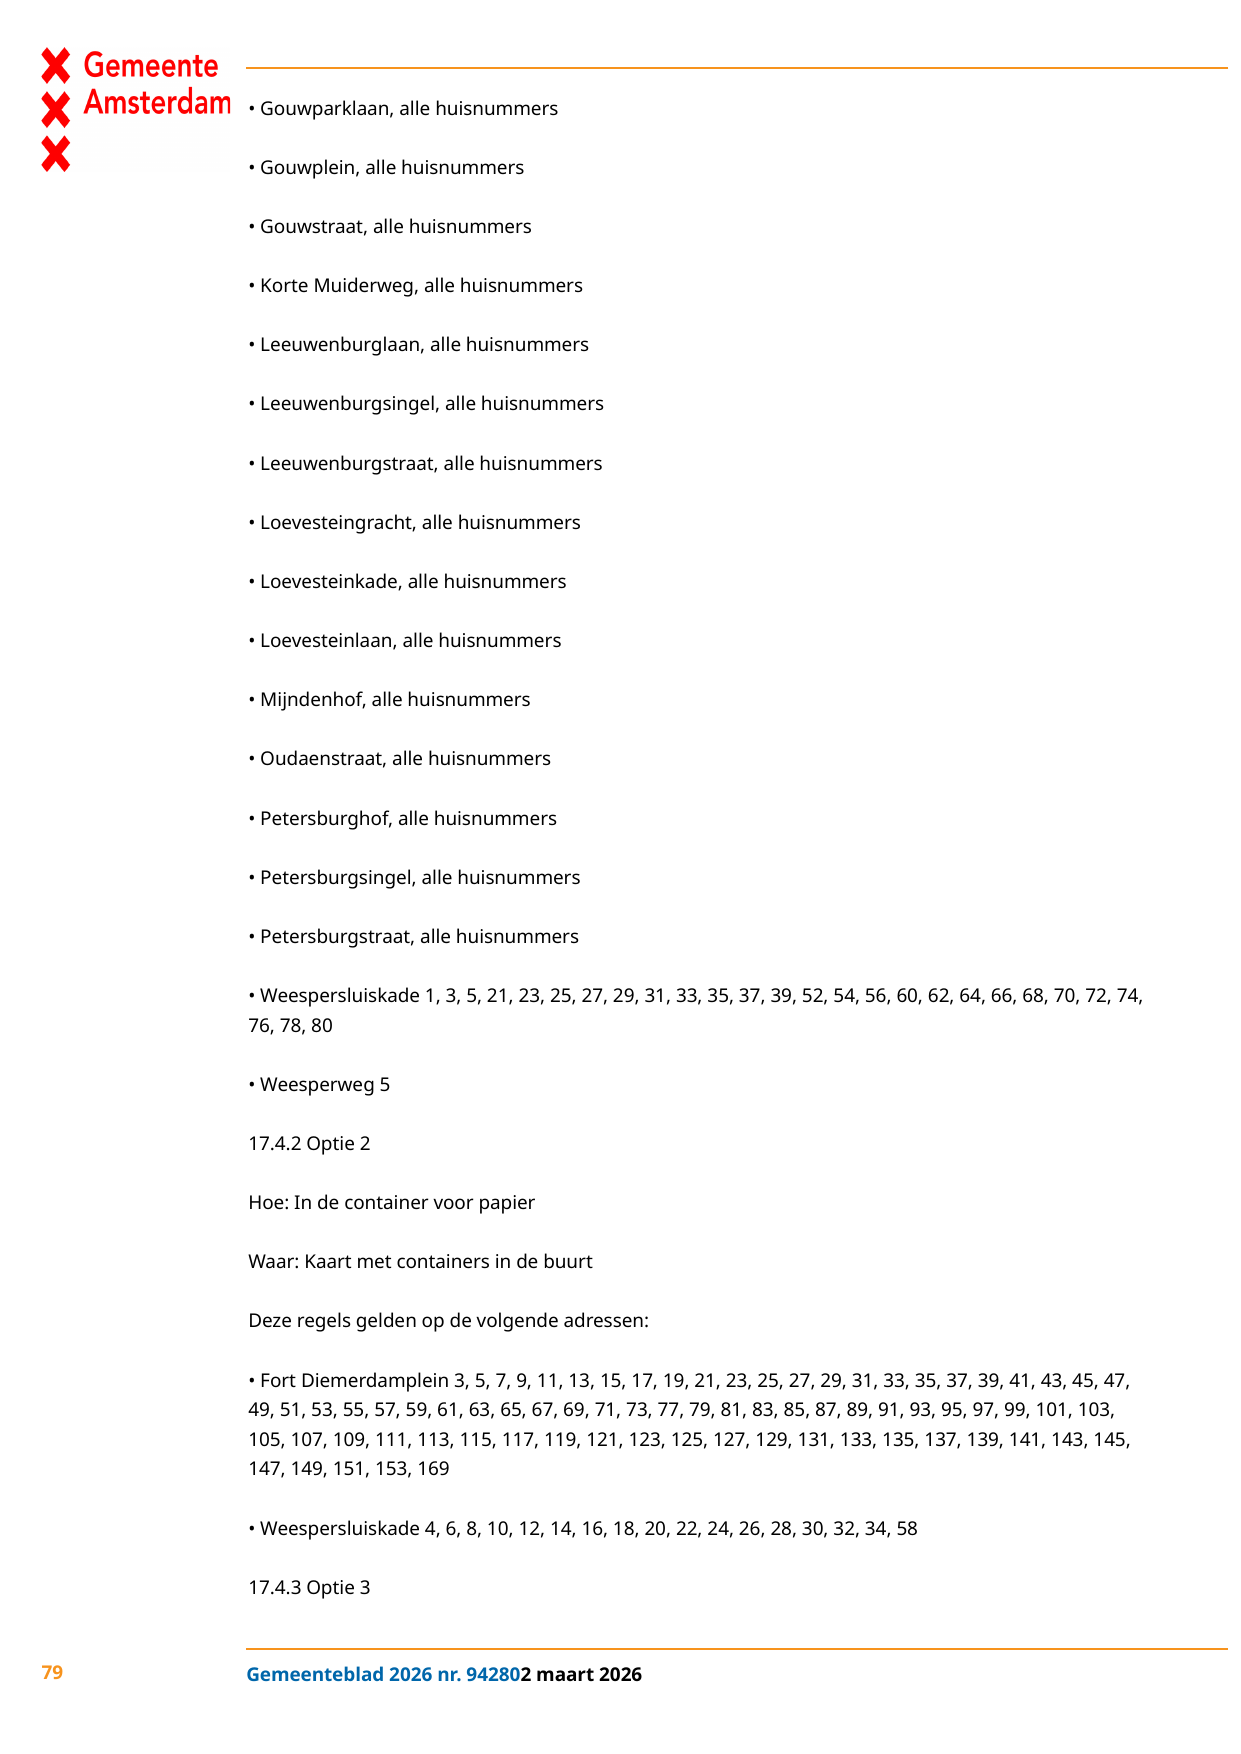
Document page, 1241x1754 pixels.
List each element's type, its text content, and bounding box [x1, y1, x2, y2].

text 17.4.3 Optie 3 [248, 1574, 1152, 1600]
text • Petersburghof, alle huisnummers [248, 805, 1152, 831]
text • Korte Muiderweg, alle huisnummers [248, 272, 1152, 298]
text • Mijndenhof, alle huisnummers [248, 686, 1152, 712]
text • Leeuwenburgsingel, alle huisnummers [248, 391, 1152, 416]
text Hoe: In de container voor papier [248, 1189, 1152, 1215]
picture [41, 47, 231, 172]
text • Petersburgstraat, alle huisnummers [248, 923, 1152, 949]
text • Gouwparklaan, alle huisnummers [248, 95, 1152, 121]
text • Leeuwenburgstraat, alle huisnummers [248, 450, 1152, 476]
text • Weespersluiskade 4, 6, 8, 10, 12, 14, 16, 18, 20, 22, 24, 26, 28, 30, 32, 34, 58 [248, 1515, 1152, 1541]
text • Loevesteingracht, alle huisnummers [248, 509, 1152, 535]
text • Loevesteinlaan, alle huisnummers [248, 627, 1152, 653]
text • Weespersluiskade 1, 3, 5, 21, 23, 25, 27, 29, 31, 33, 35, 37, 39, 52, 54, 56, 60, 62, 64, 66, 68, 70, 72, 74, 76, 78, 80 [248, 982, 1152, 1038]
text Deze regels gelden op de volgende adressen: [248, 1308, 1152, 1333]
text • Oudaenstraat, alle huisnummers [248, 746, 1152, 771]
text Waar: Kaart met containers in de buurt [248, 1248, 1152, 1274]
text • Leeuwenburglaan, alle huisnummers [248, 331, 1152, 357]
text • Weesperweg 5 [248, 1071, 1152, 1097]
text 17.4.2 Optie 2 [248, 1130, 1152, 1156]
text • Fort Diemerdamplein 3, 5, 7, 9, 11, 13, 15, 17, 19, 21, 23, 25, 27, 29, 31, 33, 35, 37, 39, 41, 43, 45, 47, 49, 51, 53, 55, 57, 59, 61, 63, 65, 67, 69, 71, 73, 77, 79, 81, 83, 85, 87, 89, 91, 93, 95, 97, 99, 101, 103, 105, 107, 109, 111, 113, 115, 117, 119, 121, 123, 125, 127, 129, 131, 133, 135, 137, 139, 141, 143, 145, 147, 149, 151, 153, 169 [248, 1367, 1152, 1481]
text • Gouwplein, alle huisnummers [248, 154, 1152, 180]
text • Petersburgsingel, alle huisnummers [248, 864, 1152, 890]
text • Loevesteinkade, alle huisnummers [248, 568, 1152, 594]
text • Gouwstraat, alle huisnummers [248, 213, 1152, 239]
